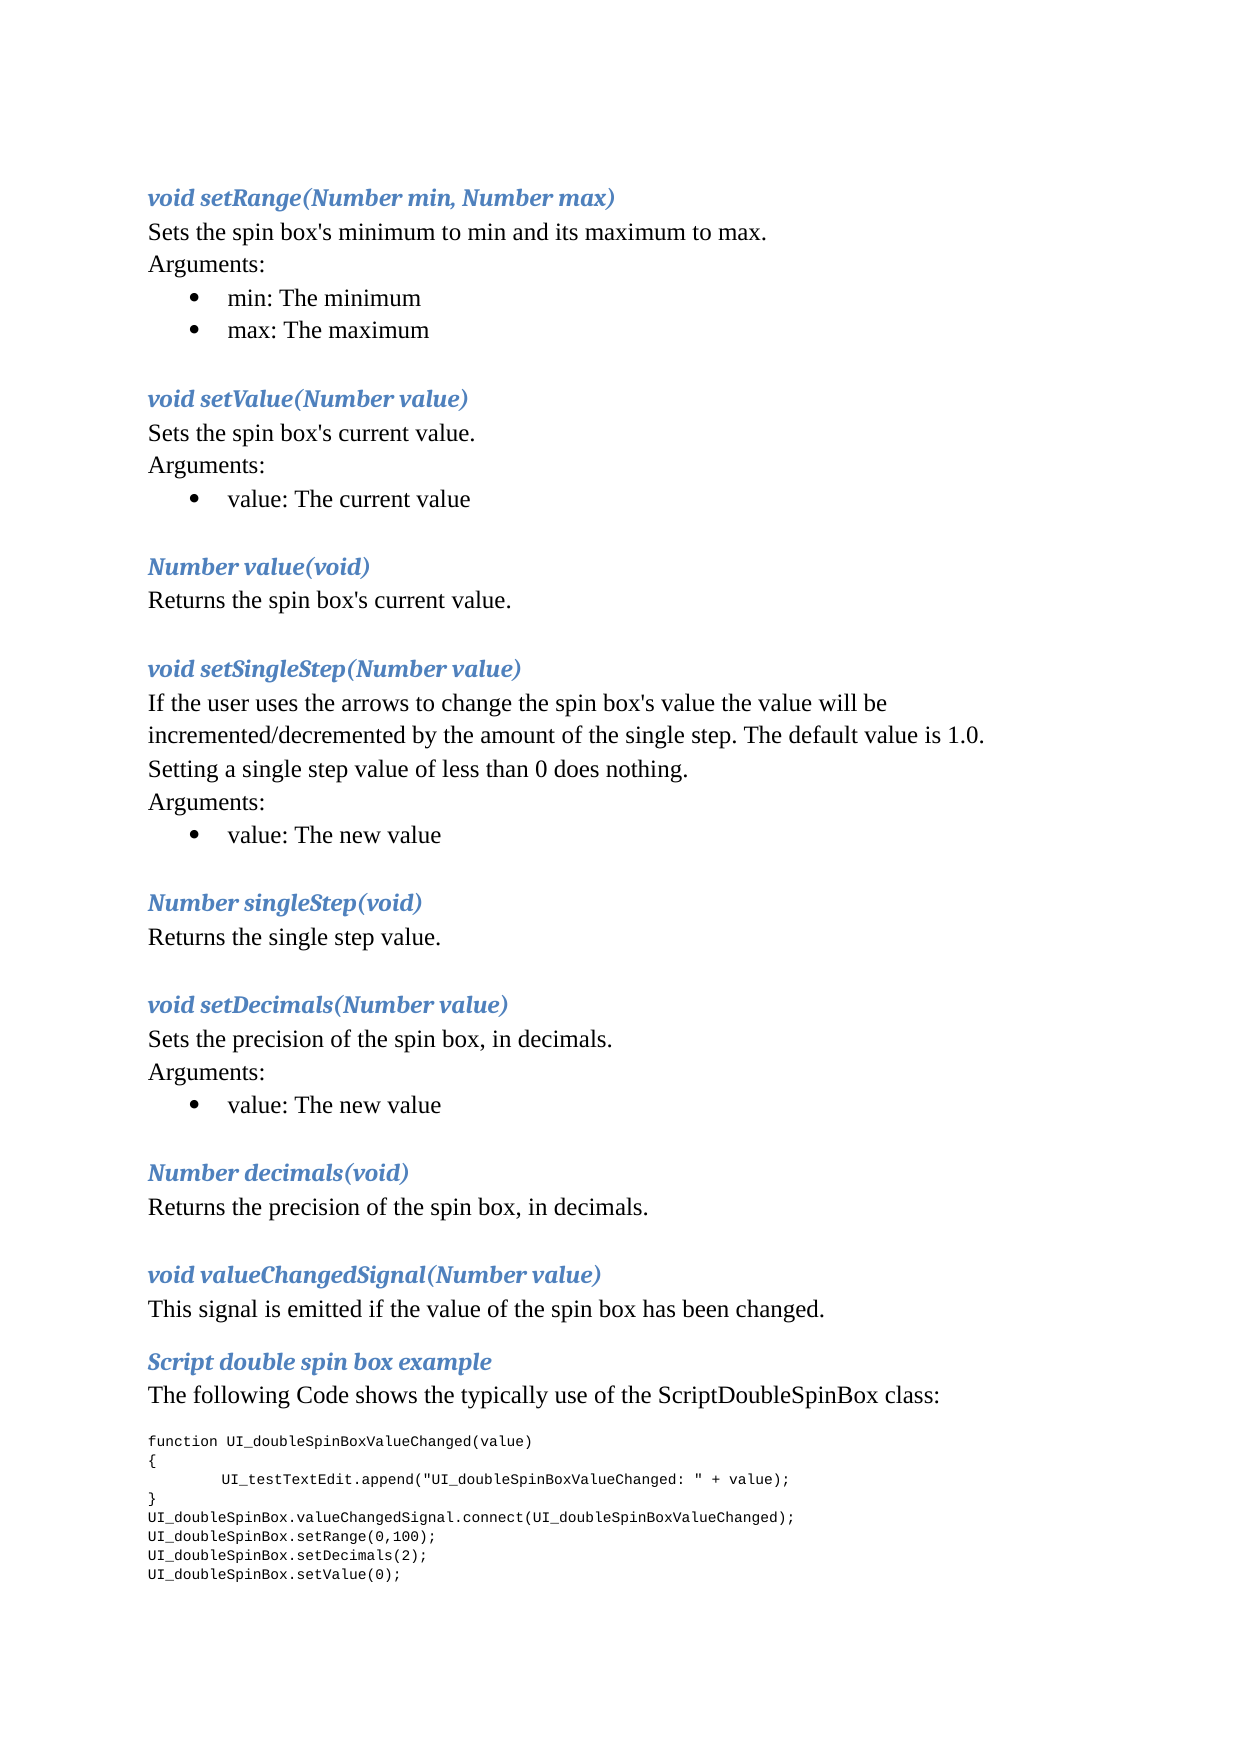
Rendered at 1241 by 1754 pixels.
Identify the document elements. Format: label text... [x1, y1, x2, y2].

list min: The minimum [190, 283, 1093, 311]
text Returns the single step value. [148, 922, 1093, 950]
text Sets the precision of the spin box, in decimals. [148, 1024, 1093, 1052]
subtitle void setDecimals(Number value) [148, 991, 1093, 1019]
text This signal is emitted if the value of the spin box has been changed. [148, 1294, 1093, 1322]
text Arguments: [148, 1057, 1093, 1085]
subtitle Number decimals(void) [148, 1159, 1093, 1187]
text Sets the spin box's current value. [148, 418, 1093, 446]
text UI_doubleSpinBox.valueChangedSignal.connect(UI_doubleSpinBoxValueChanged); [148, 1510, 1093, 1527]
text { [148, 1453, 1093, 1470]
text Arguments: [148, 451, 1093, 479]
subtitle void setValue(Number value) [148, 384, 1093, 413]
text Setting a single step value of less than 0 does nothing. [148, 754, 1093, 782]
text } [148, 1491, 1093, 1508]
subtitle void valueChangedSignal(Number value) [148, 1261, 1093, 1289]
text The following Code shows the typically use of the ScriptDoubleSpinBox class: [148, 1381, 1093, 1409]
text Arguments: [148, 249, 1093, 278]
text Returns the spin box's current value. [148, 586, 1093, 614]
text UI_testTextEdit.append("UI_doubleSpinBoxValueChanged: " + value); [148, 1472, 1093, 1489]
text UI_doubleSpinBox.setRange(0,100); [148, 1529, 1093, 1546]
text UI_doubleSpinBox.setDecimals(2); [148, 1548, 1093, 1565]
text UI_doubleSpinBox.setValue(0); [148, 1567, 1093, 1584]
list value: The new value [190, 1090, 1093, 1118]
list value: The new value [190, 820, 1093, 848]
text incremented/decremented by the amount of the single step. The default value is 1.0. [148, 721, 1093, 749]
text If the user uses the arrows to change the spin box's value the value will be [148, 688, 1093, 716]
text Arguments: [148, 787, 1093, 815]
text Returns the precision of the spin box, in decimals. [148, 1192, 1093, 1220]
subtitle Number singleStep(void) [148, 889, 1093, 917]
subtitle Number value(void) [148, 553, 1093, 581]
subtitle void setRange(Number min, Number max) [148, 183, 1093, 212]
subtitle void setSingleStep(Number value) [148, 654, 1093, 683]
list value: The current value [190, 484, 1093, 512]
text Sets the spin box's minimum to min and its maximum to max. [148, 217, 1093, 245]
text function UI_doubleSpinBoxValueChanged(value) [148, 1434, 1093, 1451]
subtitle Script double spin box example [148, 1347, 1093, 1376]
list max: The maximum [190, 316, 1093, 344]
